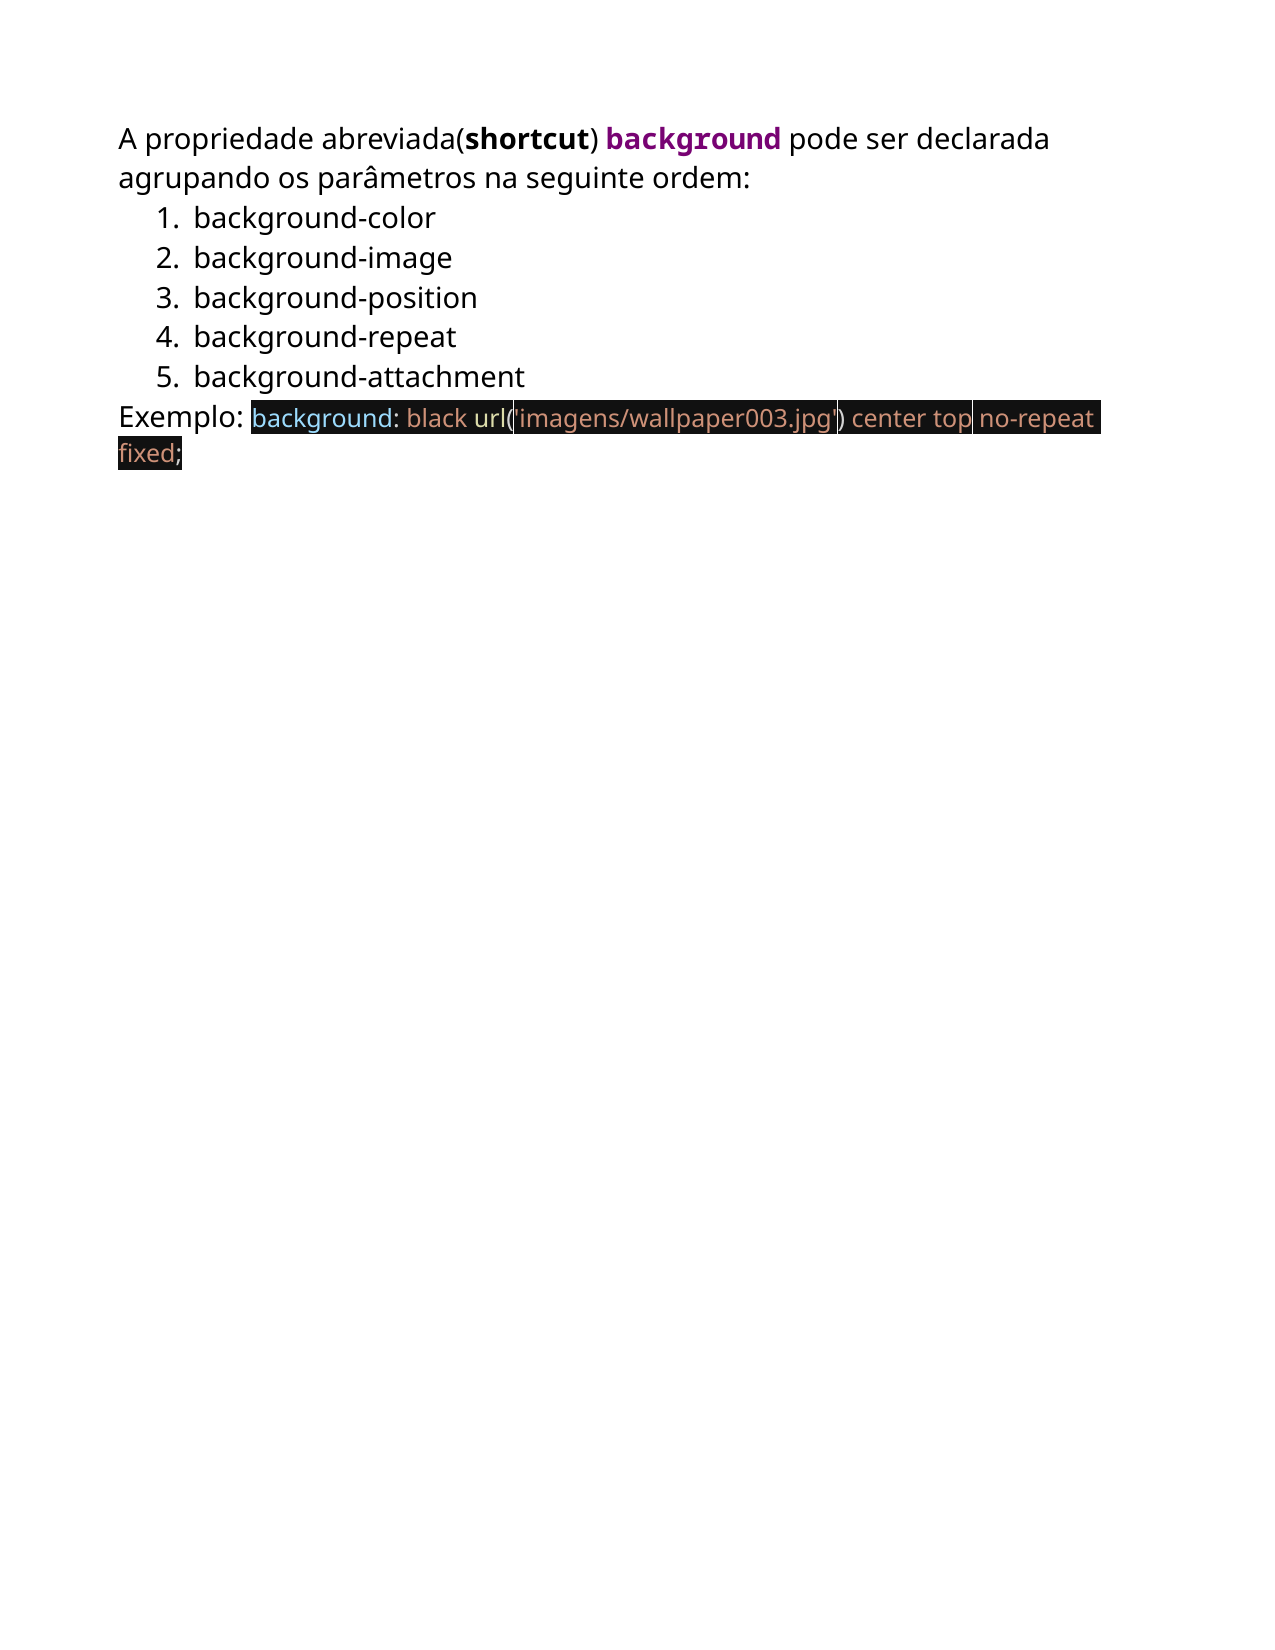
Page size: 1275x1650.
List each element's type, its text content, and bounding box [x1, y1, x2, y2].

text A propriedade abreviada(shortcut) background pode ser declarada agrupando os parâmetros na seguinte ordem: [118, 118, 1157, 197]
list background-position [156, 277, 1157, 317]
list background-color [156, 197, 1157, 237]
list background-image [156, 237, 1157, 277]
list background-repeat [156, 317, 1157, 356]
text Exemplo: background: black url('imagens/wallpaper003.jpg') center top no-repeat fixed; [118, 396, 1157, 470]
list background-attachment [156, 356, 1157, 396]
